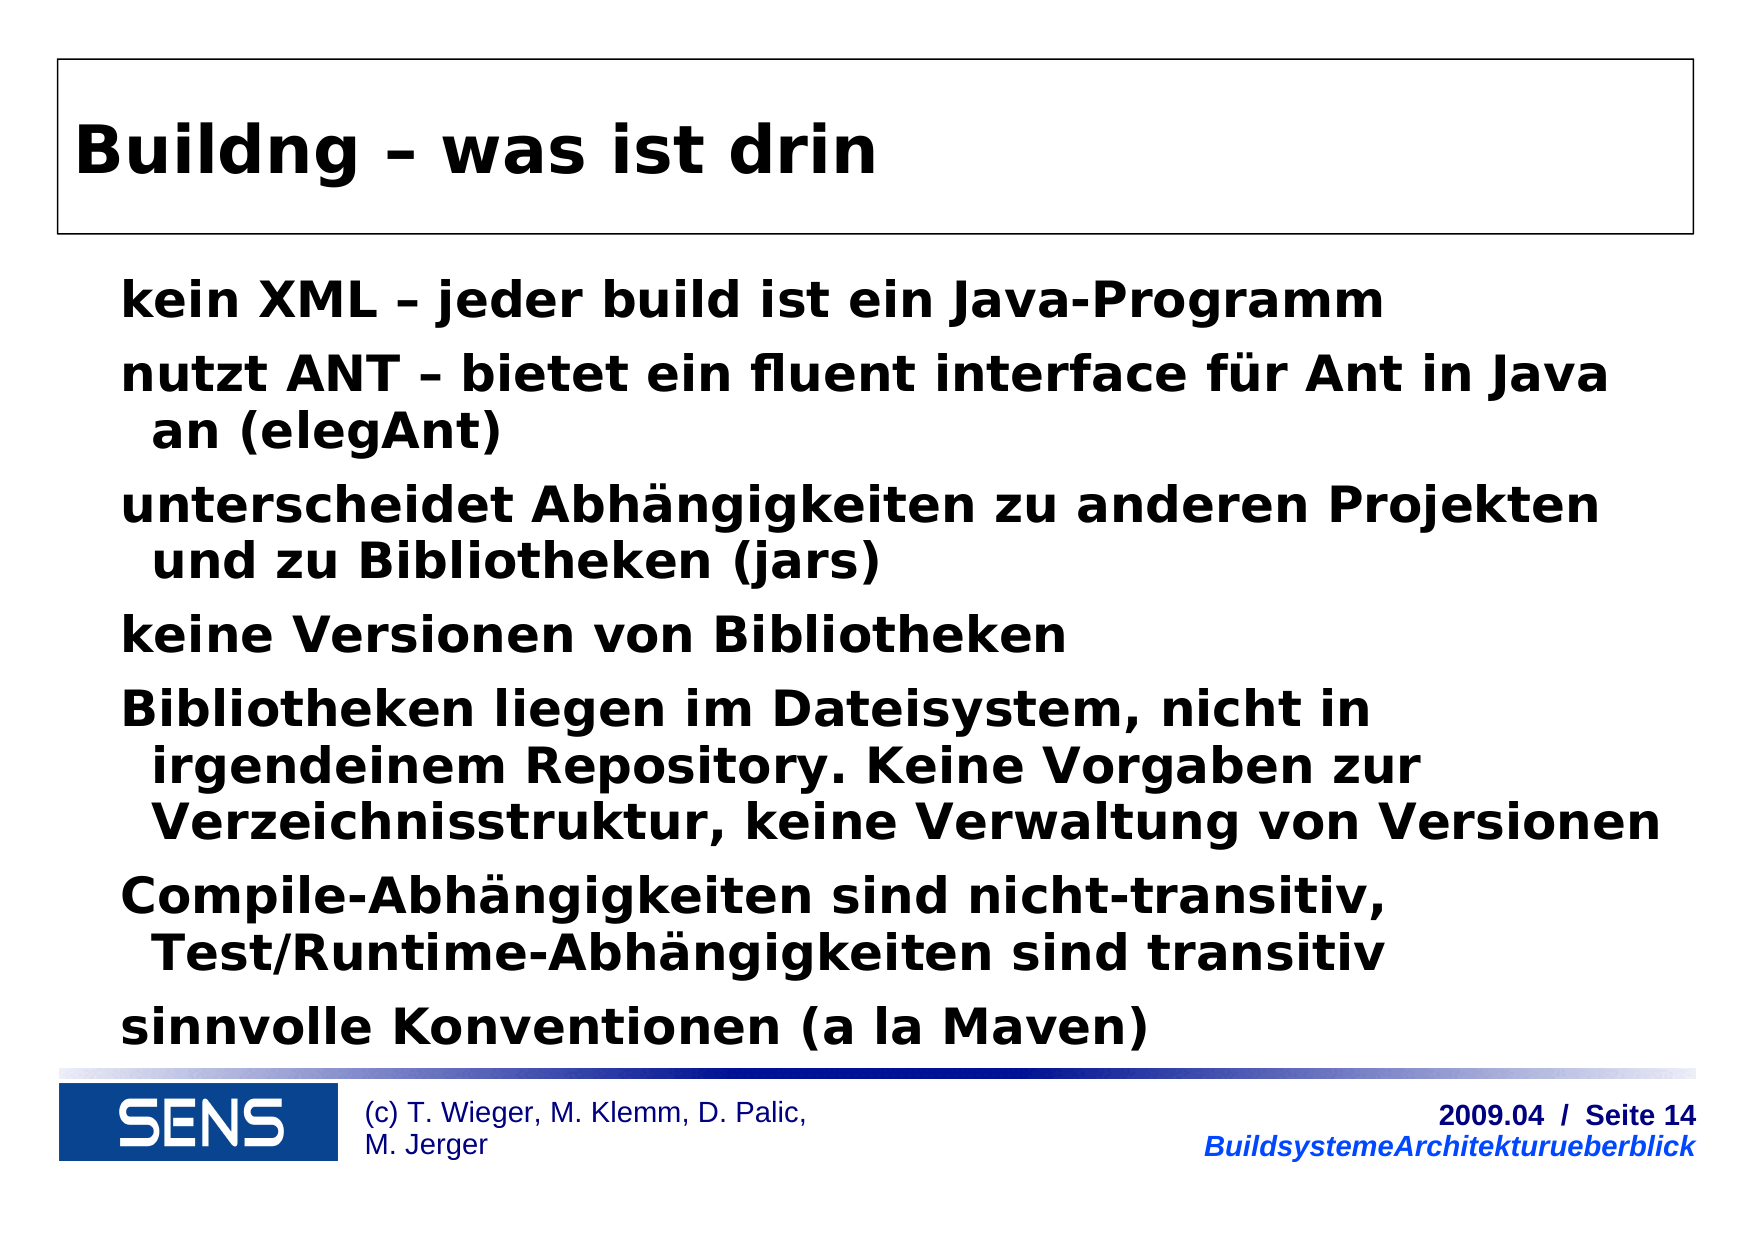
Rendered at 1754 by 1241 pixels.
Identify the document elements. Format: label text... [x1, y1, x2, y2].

title Buildng – was ist drin [73, 61, 1693, 241]
picture [59, 1068, 1696, 1079]
list kein XML – jeder build ist ein Java-Programm nutzt ANT – bietet ein fluent interface für Ant in Java an (elegAnt) unterscheidet Abhängigkeiten zu anderen Projekten und zu Bibliotheken (jars) keine Versionen von Bibliotheken Bibliotheken liegen im Dateisystem, nicht in irgendeinem Repository. Keine Vorgaben zur Verzeichnisstruktur, keine Verwaltung von Versionen Compile-Abhängigkeiten sind nicht-transitiv, Test/Runtime-Abhängigkeiten sind transitiv sinnvolle Konventionen (a la Maven) [71, 272, 1693, 1058]
picture [59, 1083, 338, 1161]
